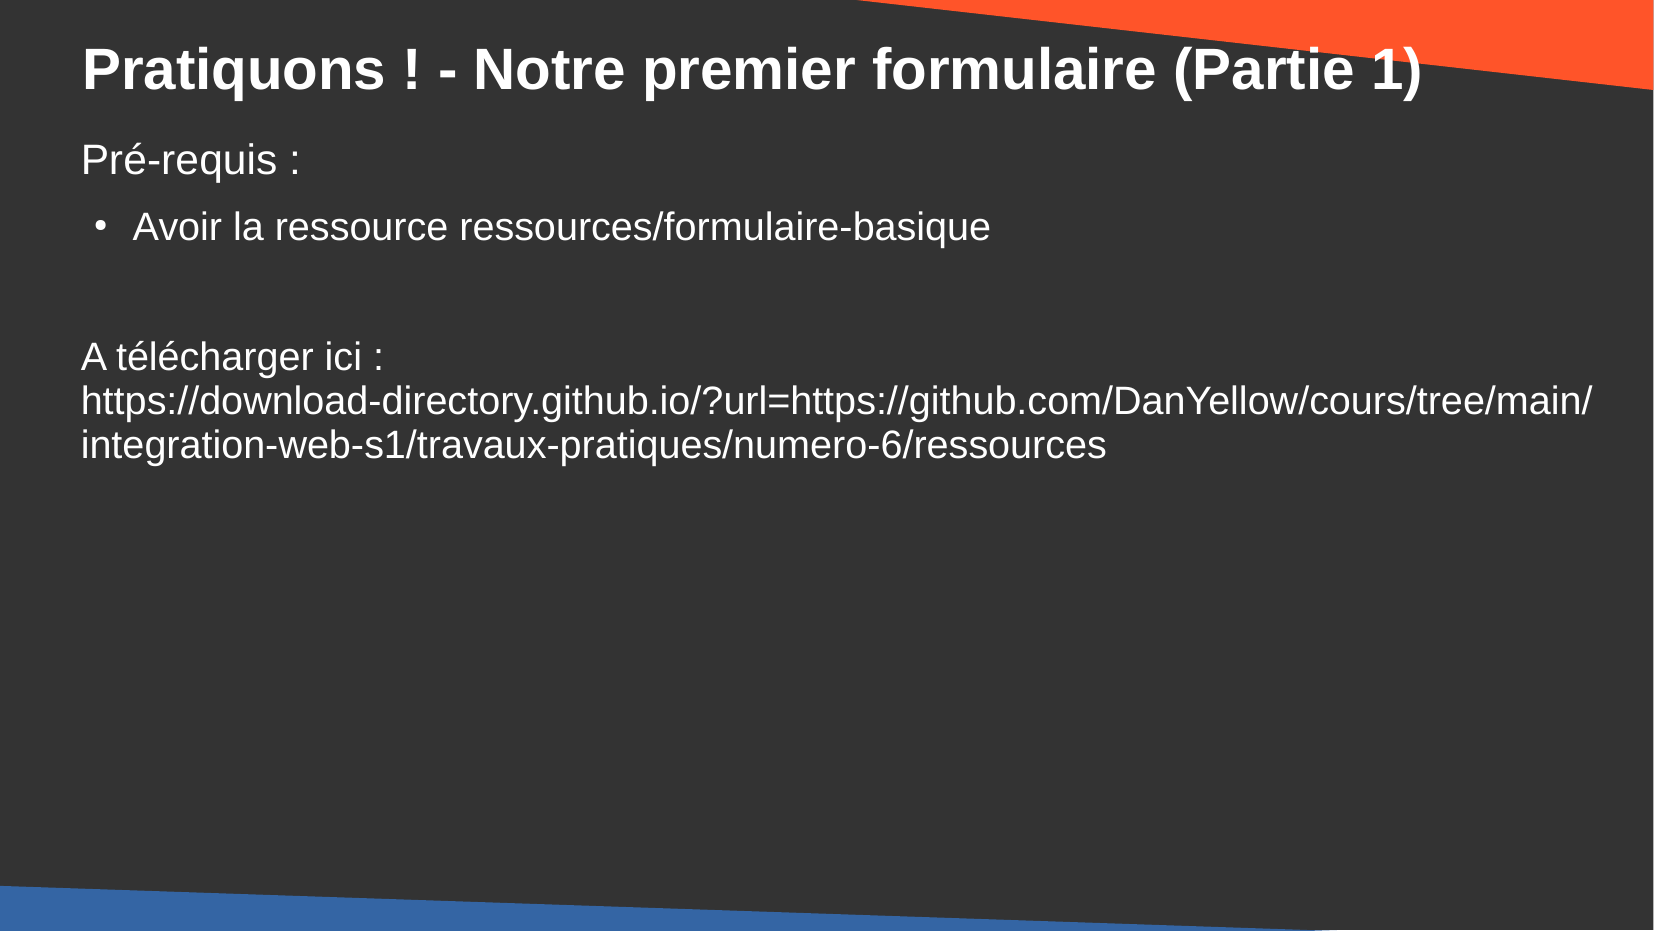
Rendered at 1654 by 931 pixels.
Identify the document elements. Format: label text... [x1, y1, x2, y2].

text_box [0, 885, 1337, 931]
title Pratiquons ! - Notre premier formulaire (Partie 1) [82, 37, 1571, 114]
text_box [856, 0, 1654, 91]
list Pré-requis : Avoir la ressource ressources/formulaire-basique A télécharger ici : https://download-directory.github.io/?url=https://github.com/DanYellow/cours/tree/main/integration-web-s1/travaux-pratiques/numero-6/ressources [80, 135, 1620, 473]
